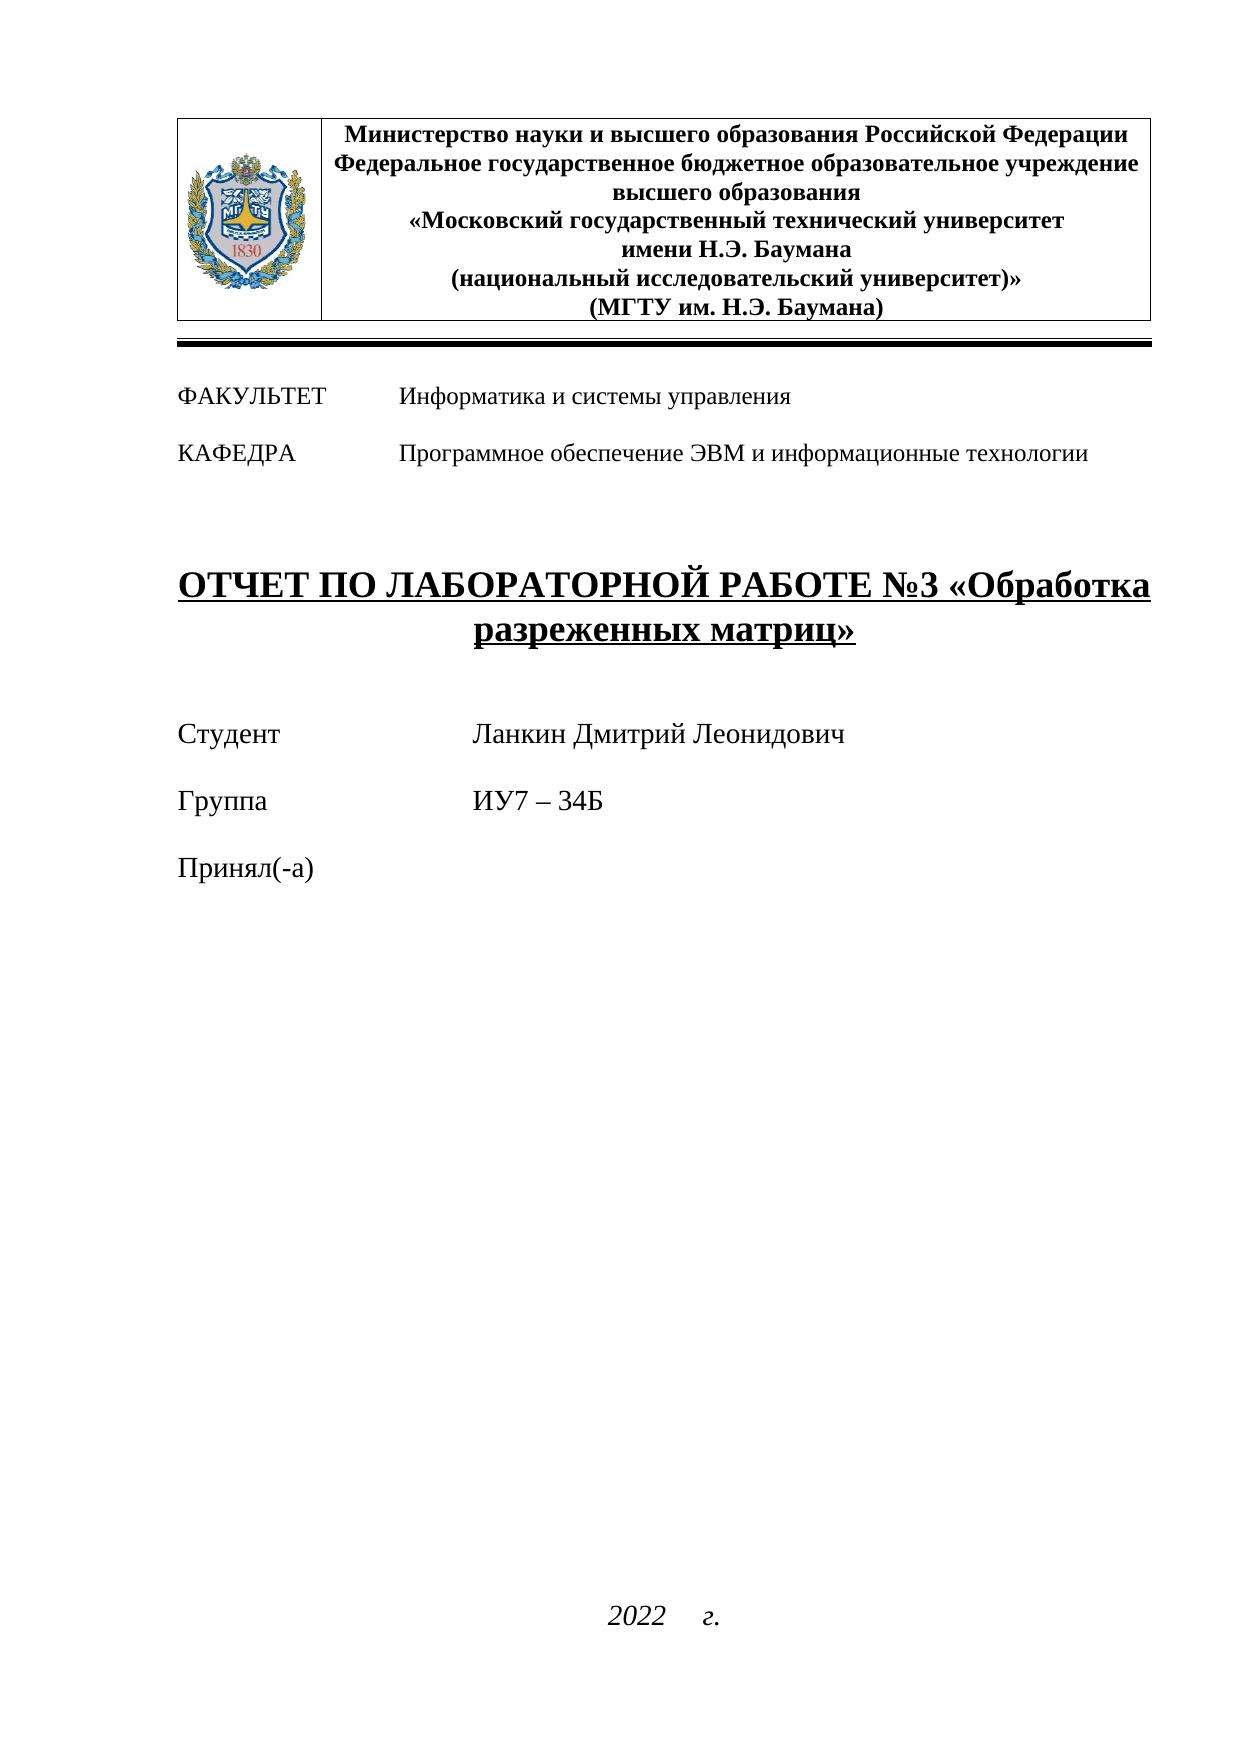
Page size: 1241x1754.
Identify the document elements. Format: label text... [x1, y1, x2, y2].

text ОТЧЕТ ПО ЛАБОРАТОРНОЙ РАБОТЕ №3 «Обработка разреженных матриц» [177, 563, 1152, 649]
text КАФЕДРА Программное обеспечение ЭВМ и информационные технологии [177, 438, 1152, 467]
text 2022 г. [177, 1598, 1152, 1631]
table_header Министерство науки и высшего образования Российской Федерации Федеральное государственное бюджетное образовательное учреждение высшего образования «Московский государственный технический университет имени Н.Э. Баумана (национальный исследовательский университет)» (МГТУ им. Н.Э. Баумана) [322, 119, 1150, 320]
table_header [178, 119, 321, 320]
text ФАКУЛЬТЕТ Информатика и системы управления [177, 381, 1152, 409]
text Принял(-а) [177, 850, 1152, 884]
text Группа ИУ7 – 34Б [177, 783, 1152, 817]
picture [196, 153, 307, 290]
text Студент Ланкин Дмитрий Леонидович [177, 716, 1152, 750]
